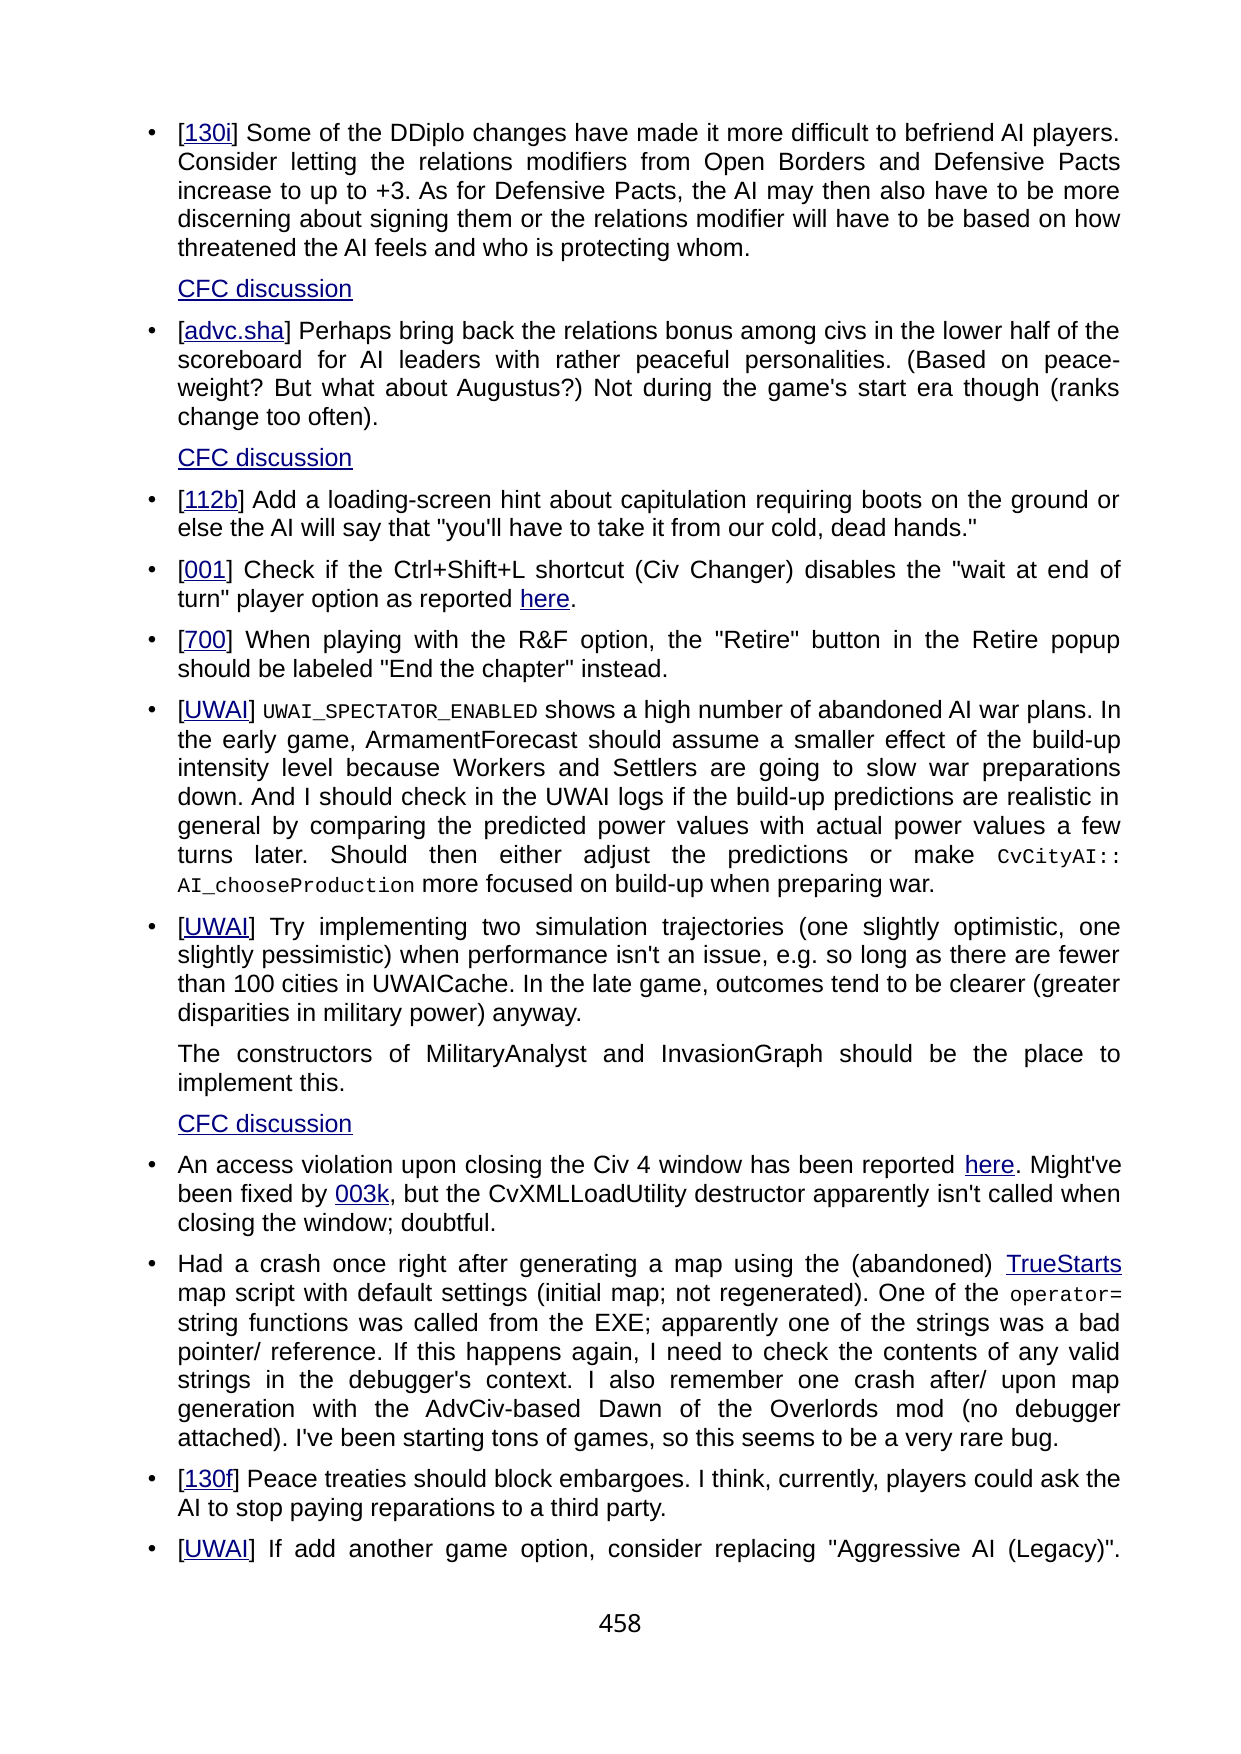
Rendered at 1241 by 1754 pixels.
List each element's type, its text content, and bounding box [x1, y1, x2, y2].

list [130f] Peace treaties should block embargoes. I think, currently, players could ask the AI to stop paying reparations to a third party. [148, 1464, 1122, 1522]
list CFC discussion [148, 1109, 1122, 1138]
list [130i] Some of the DDiplo changes have made it more difficult to befriend AI players. Consider letting the relations modifiers from Open Borders and Defensive Pacts increase to up to +3. As for Defensive Pacts, the AI may then also have to be more discerning about signing them or the relations modifier will have to be based on how threatened the AI feels and who is protecting whom. [148, 118, 1122, 262]
list CFC discussion [148, 274, 1122, 303]
list Had a crash once right after generating a map using the (abandoned) TrueStarts map script with default settings (initial map; not regenerated). One of the operator= string functions was called from the EXE; apparently one of the strings was a bad pointer/ reference. If this happens again, I need to check the contents of any valid strings in the debugger's context. I also remember one crash after/ upon map generation with the AdvCiv-based Dawn of the Overlords mod (no debugger attached). I've been starting tons of games, so this seems to be a very rare bug. [148, 1249, 1122, 1451]
list [UWAI] Try implementing two simulation trajectories (one slightly optimistic, one slightly pessimistic) when performance isn't an issue, e.g. so long as there are fewer than 100 cities in UWAICache. In the late game, outcomes tend to be clearer (greater disparities in military power) anyway. [148, 911, 1122, 1027]
list CFC discussion [148, 443, 1122, 472]
list The constructors of MilitaryAnalyst and InvasionGraph should be the place to implement this. [148, 1039, 1122, 1097]
list An access violation upon closing the Civ 4 window has been reported here. Might've been fixed by 003k, but the CvXMLLoadUtility destructor apparently isn't called when closing the window; doubtful. [148, 1150, 1122, 1237]
list [UWAI] If add another game option, consider replacing "Aggressive AI (Legacy)". [148, 1534, 1122, 1563]
list [UWAI] UWAI_SPECTATOR_ENABLED shows a high number of abandoned AI war plans. In the early game, ArmamentForecast should assume a smaller effect of the build-up intensity level because Workers and Settlers are going to slow war preparations down. And I should check in the UWAI logs if the build-up predictions are realistic in general by comparing the predicted power values with actual power values a few turns later. Should then either adjust the predictions or make CvCityAI:: AI_chooseProduction more focused on build-up when preparing war. [148, 695, 1122, 899]
list [advc.sha] Perhaps bring back the relations bonus among civs in the lower half of the scoreboard for AI leaders with rather peaceful personalities. (Based on peace-weight? But what about Augustus?) Not during the game's start era though (ranks change too often). [148, 316, 1122, 431]
list [700] When playing with the R&F option, the "Retire" button in the Retire popup should be labeled "End the chapter" instead. [148, 625, 1122, 682]
list [001] Check if the Ctrl+Shift+L shortcut (Civ Changer) disables the "wait at end of turn" player option as reported here. [148, 555, 1122, 612]
list [112b] Add a loading-screen hint about capitulation requiring boots on the ground or else the AI will say that "you'll have to take it from our cold, dead hands." [148, 484, 1122, 542]
